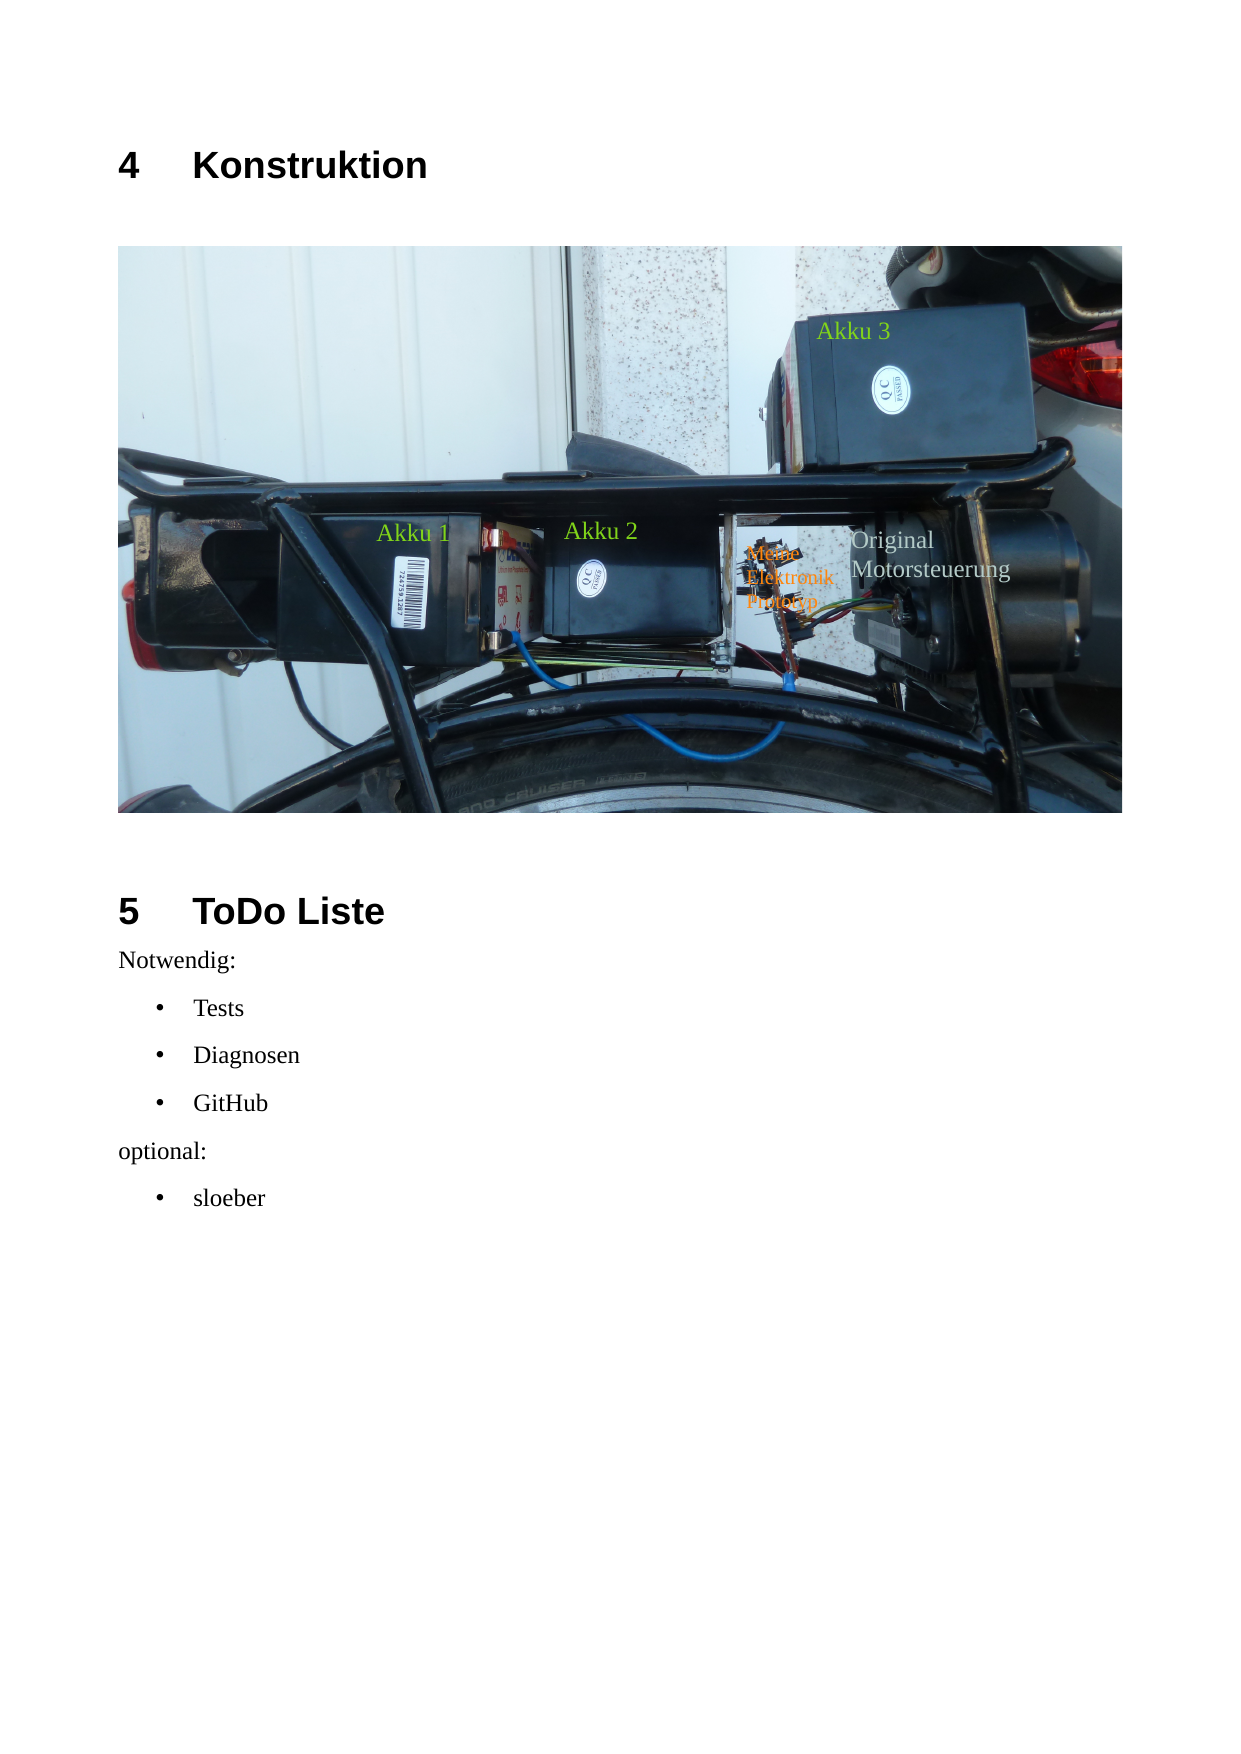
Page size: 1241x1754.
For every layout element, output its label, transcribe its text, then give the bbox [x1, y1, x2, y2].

list Tests [156, 993, 1122, 1022]
text optional: [118, 1136, 1122, 1164]
subtitle ToDo Liste [118, 889, 1122, 933]
subtitle Konstruktion [118, 143, 1122, 187]
list Diagnosen [156, 1041, 1122, 1069]
picture [118, 246, 1123, 813]
list GitHub [156, 1088, 1122, 1117]
text Notwendig: [118, 945, 1122, 974]
list sloeber [156, 1183, 1122, 1212]
